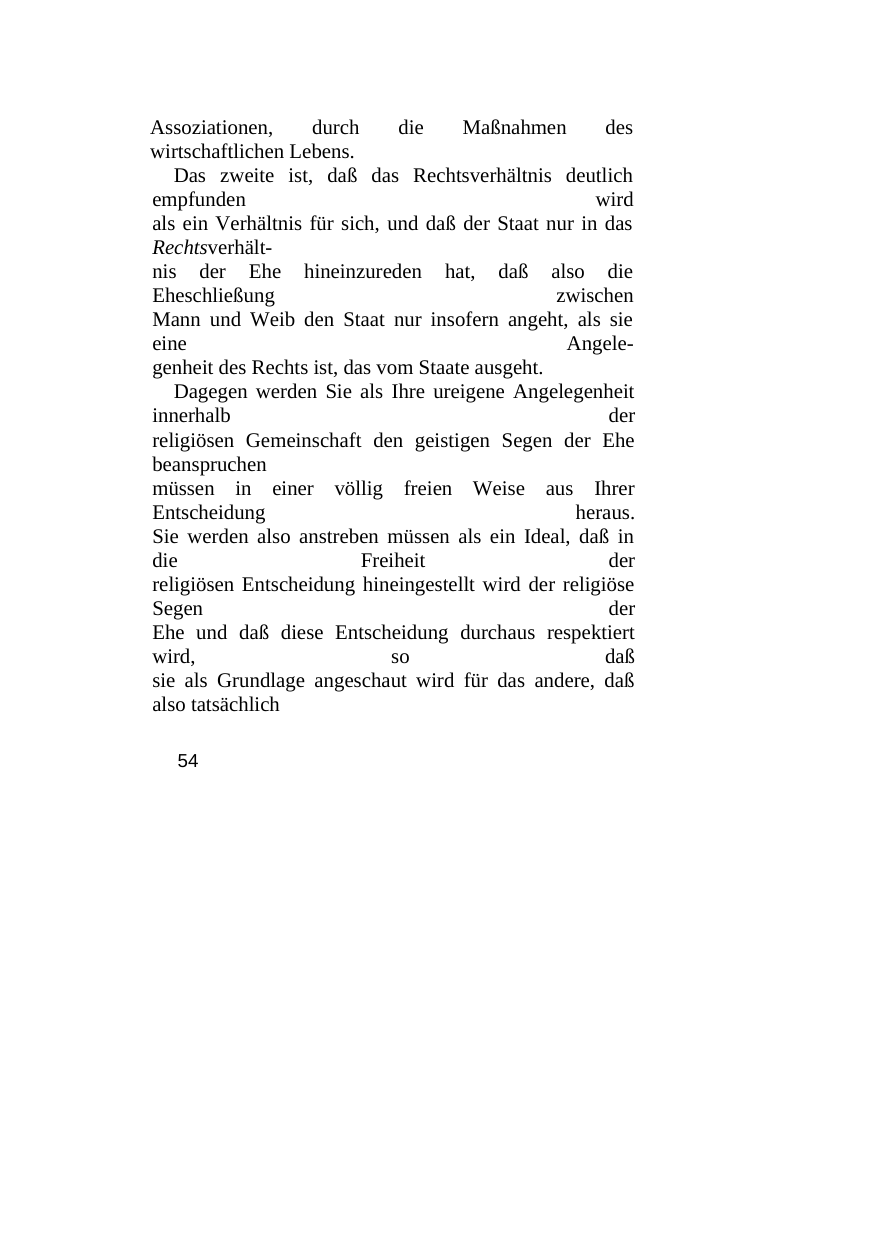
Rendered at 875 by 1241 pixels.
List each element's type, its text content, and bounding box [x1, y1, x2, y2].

text Das zweite ist, daß das Rechtsverhältnis deutlich empfunden wird als ein Verhältnis für sich, und daß der Staat nur in das Rechtsverhält- nis der Ehe hineinzureden hat, daß also die Eheschließung zwischen Mann und Weib den Staat nur insofern angeht, als sie eine Angele- genheit des Rechts ist, das vom Staate ausgeht. [152, 163, 633, 379]
text Assoziationen, durch die Maßnahmen des wirtschaftlichen Lebens. [150, 115, 633, 163]
text 54 [177, 749, 635, 771]
text Dagegen werden Sie als Ihre ureigene Angelegenheit innerhalb der religiösen Gemeinschaft den geistigen Segen der Ehe beanspruchen müssen in einer völlig freien Weise aus Ihrer Entscheidung heraus. Sie werden also anstreben müssen als ein Ideal, daß in die Freiheit der religiösen Entscheidung hineingestellt wird der religiöse Segen der Ehe und daß diese Entscheidung durchaus respektiert wird, so daß sie als Grundlage angeschaut wird für das andere, daß also tatsächlich [152, 379, 635, 716]
